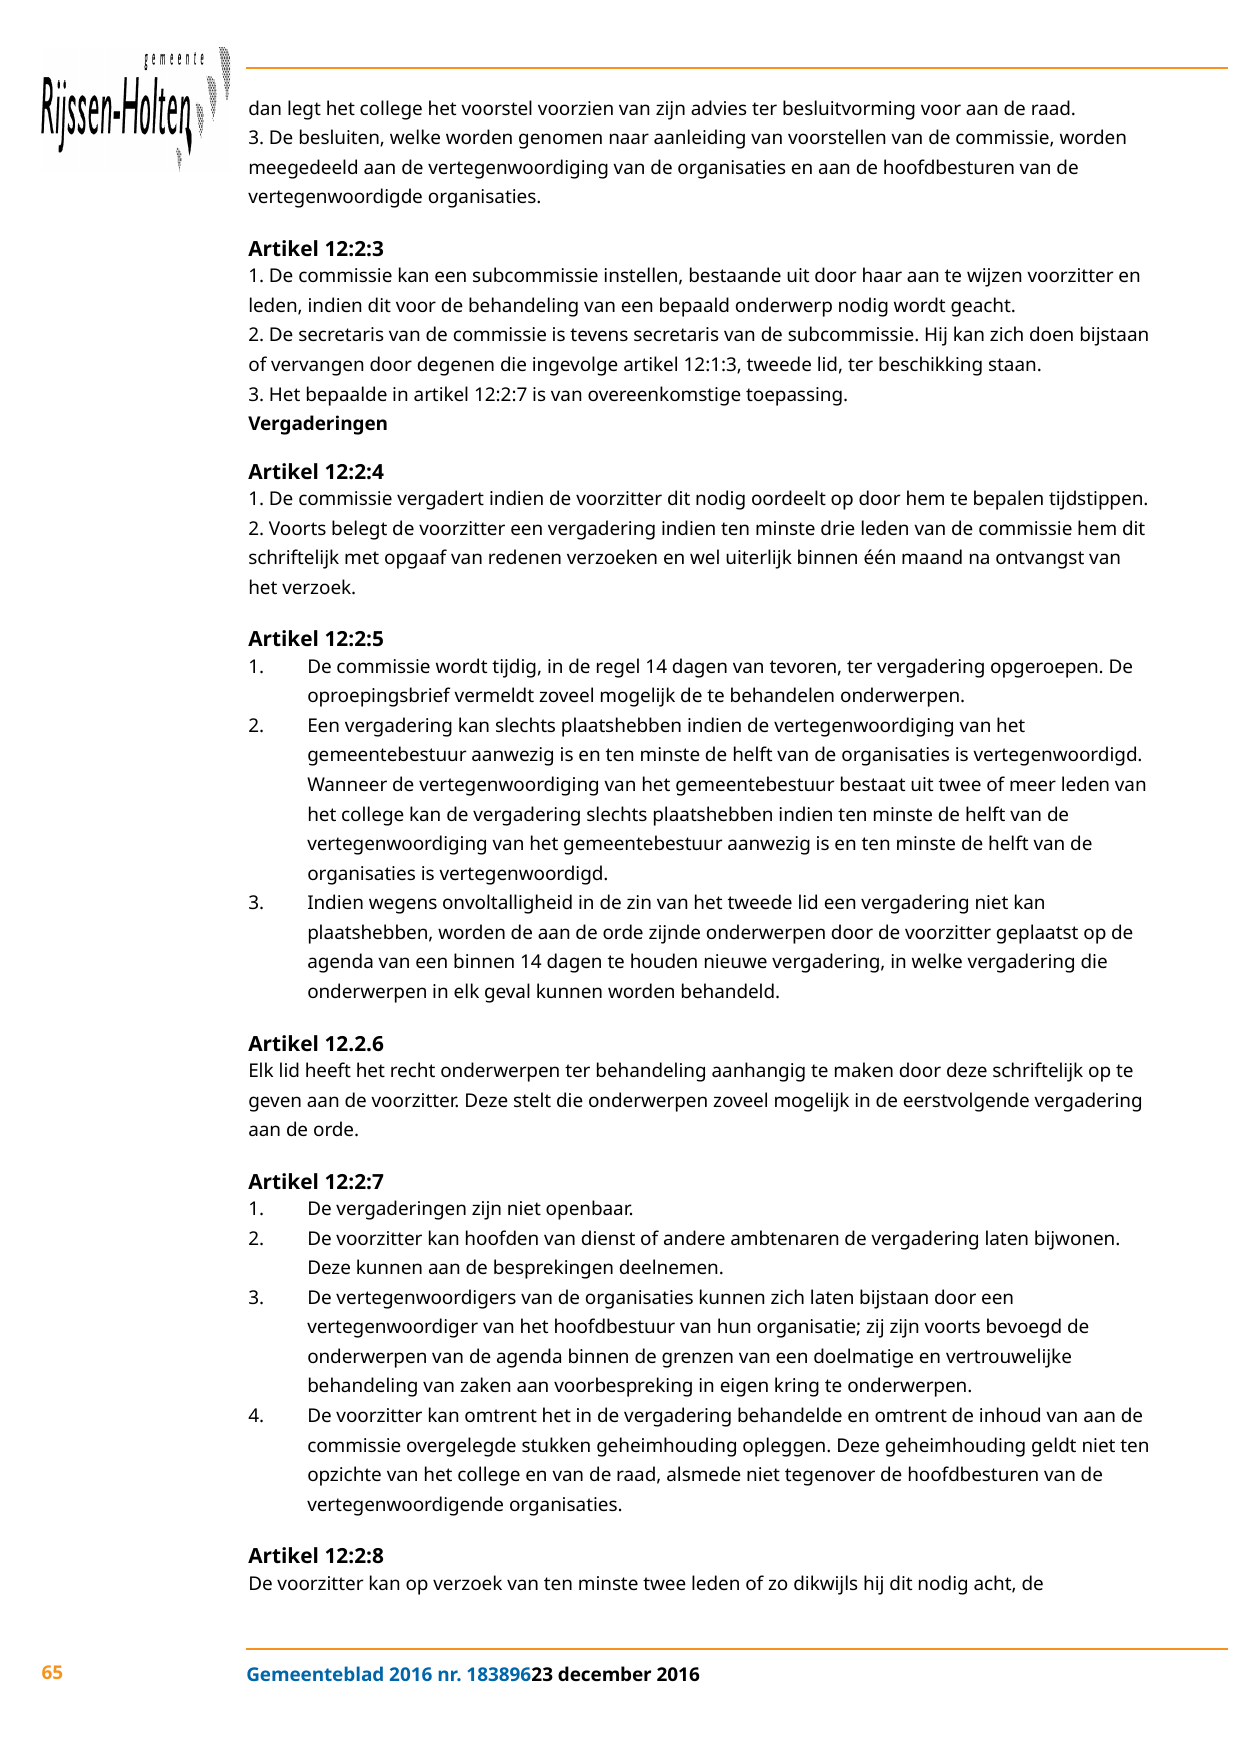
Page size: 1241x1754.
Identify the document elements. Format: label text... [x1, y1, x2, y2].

list De vergaderingen zijn niet openbaar. [248, 1195, 1152, 1221]
list Indien wegens onvoltalligheid in de zin van het tweede lid een vergadering niet kan plaatshebben, worden de aan de orde zijnde onderwerpen door de voorzitter geplaatst op de agenda van een binnen 14 dagen te houden nieuwe vergadering, in welke vergadering die onderwerpen in elk geval kunnen worden behandeld. [248, 889, 1152, 1004]
text 2. Voorts belegt de voorzitter een vergadering indien ten minste drie leden van de commissie hem dit schriftelijk met opgaaf van redenen verzoeken en wel uiterlijk binnen één maand na ontvangst van het verzoek. [248, 515, 1152, 600]
text De voorzitter kan op verzoek van ten minste twee leden of zo dikwijls hij dit nodig acht, de [248, 1570, 1152, 1596]
picture [41, 47, 231, 172]
list Een vergadering kan slechts plaatshebben indien de vertegenwoordiging van het gemeentebestuur aanwezig is en ten minste de helft van de organisaties is vertegenwoordigd. Wanneer de vertegenwoordiging van het gemeentebestuur bestaat uit twee of meer leden van het college kan de vergadering slechts plaatshebben indien ten minste de helft van de vertegenwoordiging van het gemeentebestuur aanwezig is en ten minste de helft van de organisaties is vertegenwoordigd. [248, 712, 1152, 886]
list De voorzitter kan omtrent het in de vergadering behandelde en omtrent de inhoud van aan de commissie overgelegde stukken geheimhouding opleggen. Deze geheimhouding geldt niet ten opzichte van het college en van de raad, alsmede niet tegenover de hoofdbesturen van de vertegenwoordigende organisaties. [248, 1402, 1152, 1517]
text Artikel 12:2:5 [248, 624, 1152, 653]
text 3. Het bepaalde in artikel 12:2:7 is van overeenkomstige toepassing. [248, 381, 1152, 406]
text Vergaderingen [248, 410, 1152, 436]
text Artikel 12:2:4 [248, 457, 1152, 485]
text 1. De commissie kan een subcommissie instellen, bestaande uit door haar aan te wijzen voorzitter en leden, indien dit voor de behandeling van een bepaald onderwerp nodig wordt geacht. [248, 262, 1152, 318]
list De commissie wordt tijdig, in de regel 14 dagen van tevoren, ter vergadering opgeroepen. De oproepingsbrief vermeldt zoveel mogelijk de te behandelen onderwerpen. [248, 653, 1152, 708]
list De voorzitter kan hoofden van dienst of andere ambtenaren de vergadering laten bijwonen. Deze kunnen aan de besprekingen deelnemen. [248, 1225, 1152, 1280]
list De vertegenwoordigers van de organisaties kunnen zich laten bijstaan door een vertegenwoordiger van het hoofdbestuur van hun organisatie; zij zijn voorts bevoegd de onderwerpen van de agenda binnen de grenzen van een doelmatige en vertrouwelijke behandeling van zaken aan voorbespreking in eigen kring te onderwerpen. [248, 1284, 1152, 1398]
text Artikel 12:2:3 [248, 234, 1152, 262]
text 1. De commissie vergadert indien de voorzitter dit nodig oordeelt op door hem te bepalen tijdstippen. [248, 485, 1152, 511]
text 2. De secretaris van de commissie is tevens secretaris van de subcommissie. Hij kan zich doen bijstaan of vervangen door degenen die ingevolge artikel 12:1:3, tweede lid, ter beschikking staan. [248, 322, 1152, 377]
text dan legt het college het voorstel voorzien van zijn advies ter besluitvorming voor aan de raad. [248, 95, 1152, 121]
text Artikel 12:2:7 [248, 1167, 1152, 1195]
text Artikel 12.2.6 [248, 1029, 1152, 1057]
text Artikel 12:2:8 [248, 1541, 1152, 1570]
text Elk lid heeft het recht onderwerpen ter behandeling aanhangig te maken door deze schriftelijk op te geven aan de voorzitter. Deze stelt die onderwerpen zoveel mogelijk in de eerstvolgende vergadering aan de orde. [248, 1057, 1152, 1142]
text 3. De besluiten, welke worden genomen naar aanleiding van voorstellen van de commissie, worden meegedeeld aan de vertegenwoordiging van de organisaties en aan de hoofdbesturen van de vertegenwoordigde organisaties. [248, 124, 1152, 209]
